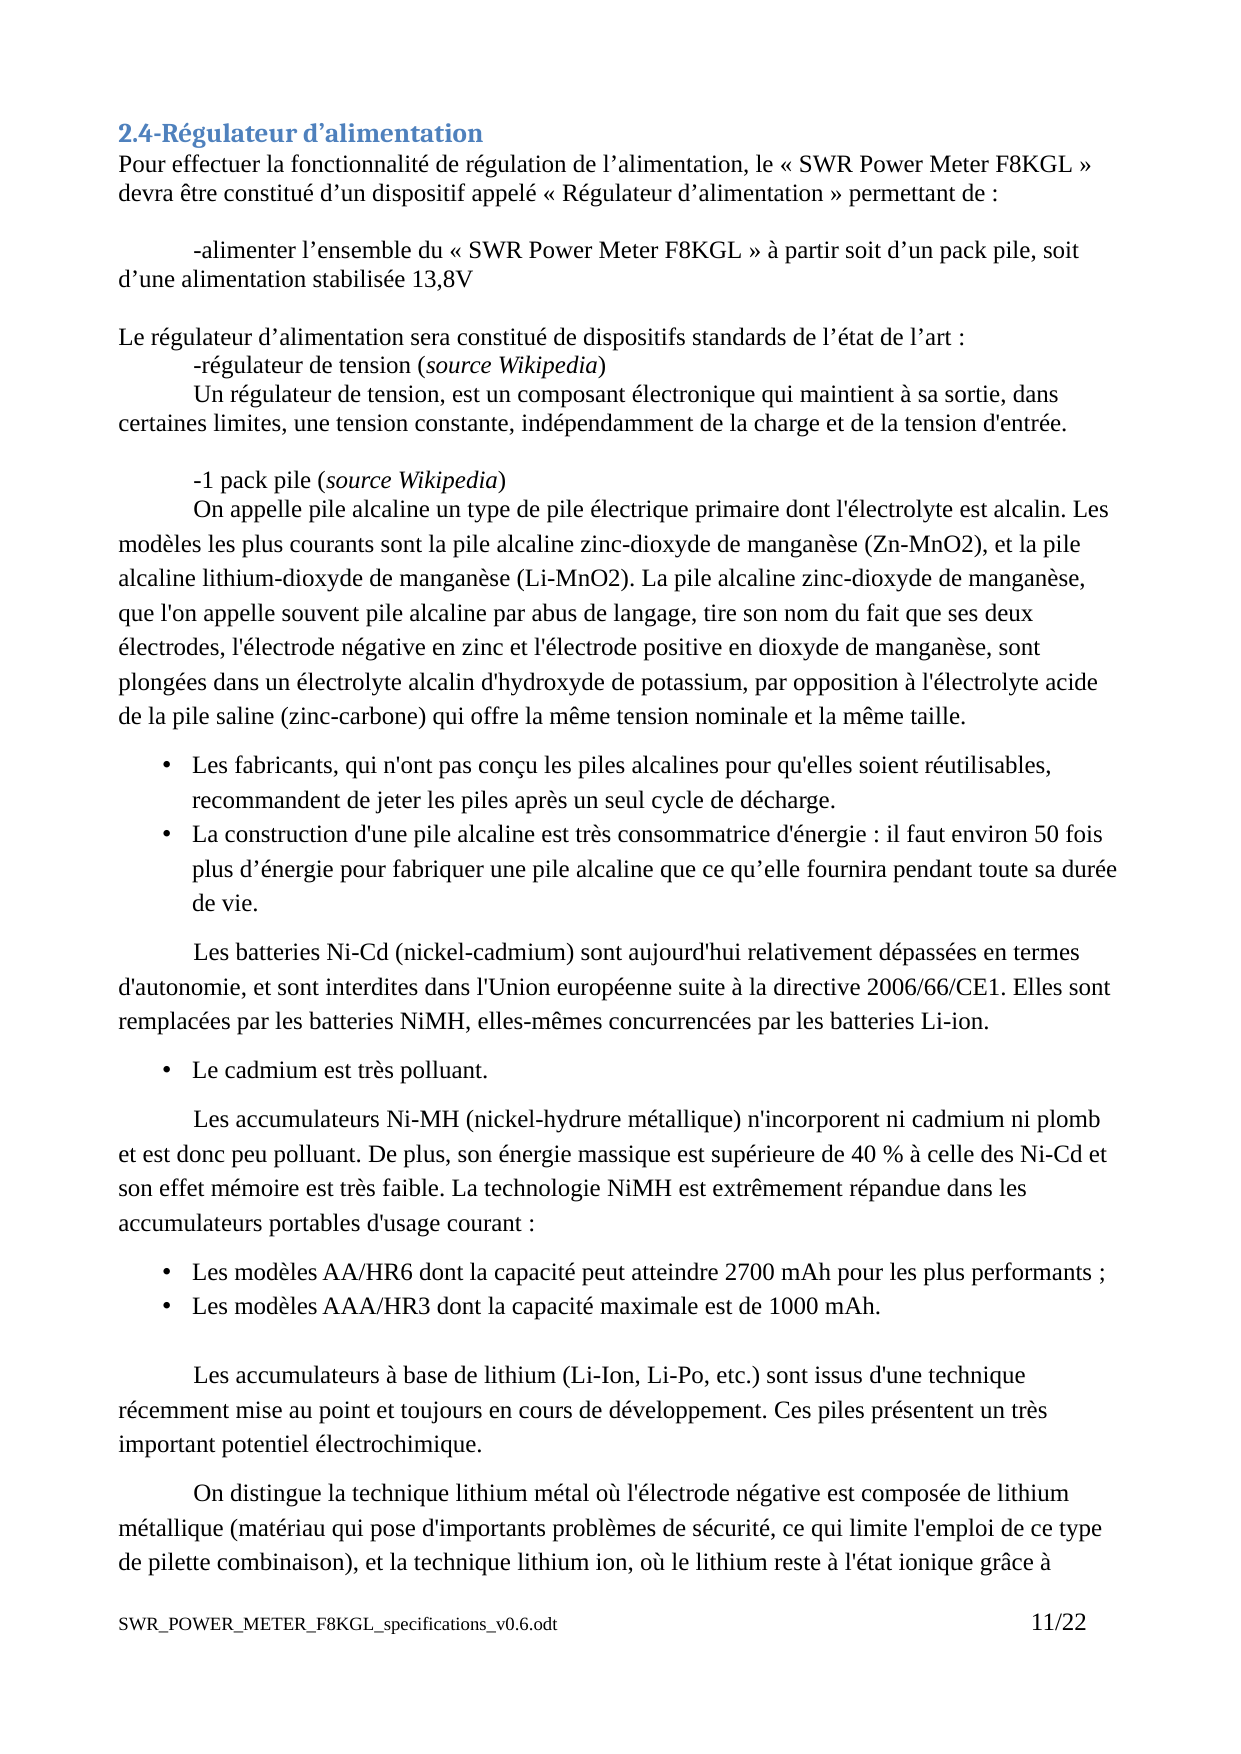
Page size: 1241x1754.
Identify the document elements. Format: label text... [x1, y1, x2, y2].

list La construction d'une pile alcaline est très consommatrice d'énergie : il faut environ 50 fois plus d’énergie pour fabriquer une pile alcaline que ce qu’elle fournira pendant toute sa durée de vie. [162, 819, 1122, 917]
list Les modèles AA/HR6 dont la capacité peut atteindre 2700 mAh pour les plus performants ; [162, 1257, 1122, 1286]
text -régulateur de tension (source Wikipedia) [118, 351, 1122, 379]
list Le cadmium est très polluant. [162, 1055, 1122, 1084]
text -1 pack pile (source Wikipedia) [118, 466, 1122, 494]
text Les accumulateurs à base de lithium (Li-Ion, Li-Po, etc.) sont issus d'une technique récemment mise au point et toujours en cours de développement. Ces piles présentent un très important potentiel électrochimique. [118, 1360, 1122, 1458]
text On distingue la technique lithium métal où l'électrode négative est composée de lithium métallique (matériau qui pose d'importants problèmes de sécurité, ce qui limite l'emploi de ce type de pilette combinaison), et la technique lithium ion, où le lithium reste à l'état ionique grâce à [118, 1478, 1122, 1576]
text On appelle pile alcaline un type de pile électrique primaire dont l'électrolyte est alcalin. Les modèles les plus courants sont la pile alcaline zinc-dioxyde de manganèse (Zn-MnO2), et la pile alcaline lithium-dioxyde de manganèse (Li-MnO2). La pile alcaline zinc-dioxyde de manganèse, que l'on appelle souvent pile alcaline par abus de langage, tire son nom du fait que ses deux électrodes, l'électrode négative en zinc et l'électrode positive en dioxyde de manganèse, sont plongées dans un électrolyte alcalin d'hydroxyde de potassium, par opposition à l'électrolyte acide de la pile saline (zinc-carbone) qui offre la même tension nominale et la même taille. [118, 494, 1122, 730]
text Les accumulateurs Ni-MH (nickel-hydrure métallique) n'incorporent ni cadmium ni plomb et est donc peu polluant. De plus, son énergie massique est supérieure de 40 % à celle des Ni-Cd et son effet mémoire est très faible. La technologie NiMH est extrêmement répandue dans les accumulateurs portables d'usage courant : [118, 1104, 1122, 1236]
text Un régulateur de tension, est un composant électronique qui maintient à sa sortie, dans certaines limites, une tension constante, indépendamment de la charge et de la tension d'entrée. [118, 379, 1122, 437]
text Le régulateur d’alimentation sera constitué de dispositifs standards de l’état de l’art : [118, 322, 1122, 351]
list Les fabricants, qui n'ont pas conçu les piles alcalines pour qu'elles soient réutilisables, recommandent de jeter les piles après un seul cycle de décharge. [162, 750, 1122, 813]
subtitle 2.4-Régulateur d’alimentation [118, 118, 1122, 149]
text Les batteries Ni-Cd (nickel-cadmium) sont aujourd'hui relativement dépassées en termes d'autonomie, et sont interdites dans l'Union européenne suite à la directive 2006/66/CE1. Elles sont remplacées par les batteries NiMH, elles-mêmes concurrencées par les batteries Li-ion. [118, 937, 1122, 1035]
list Les modèles AAA/HR3 dont la capacité maximale est de 1000 mAh. [162, 1291, 1122, 1320]
text -alimenter l’ensemble du « SWR Power Meter F8KGL » à partir soit d’un pack pile, soit d’une alimentation stabilisée 13,8V [118, 236, 1122, 293]
text Pour effectuer la fonctionnalité de régulation de l’alimentation, le « SWR Power Meter F8KGL » devra être constitué d’un dispositif appelé « Régulateur d’alimentation » permettant de : [118, 149, 1122, 207]
